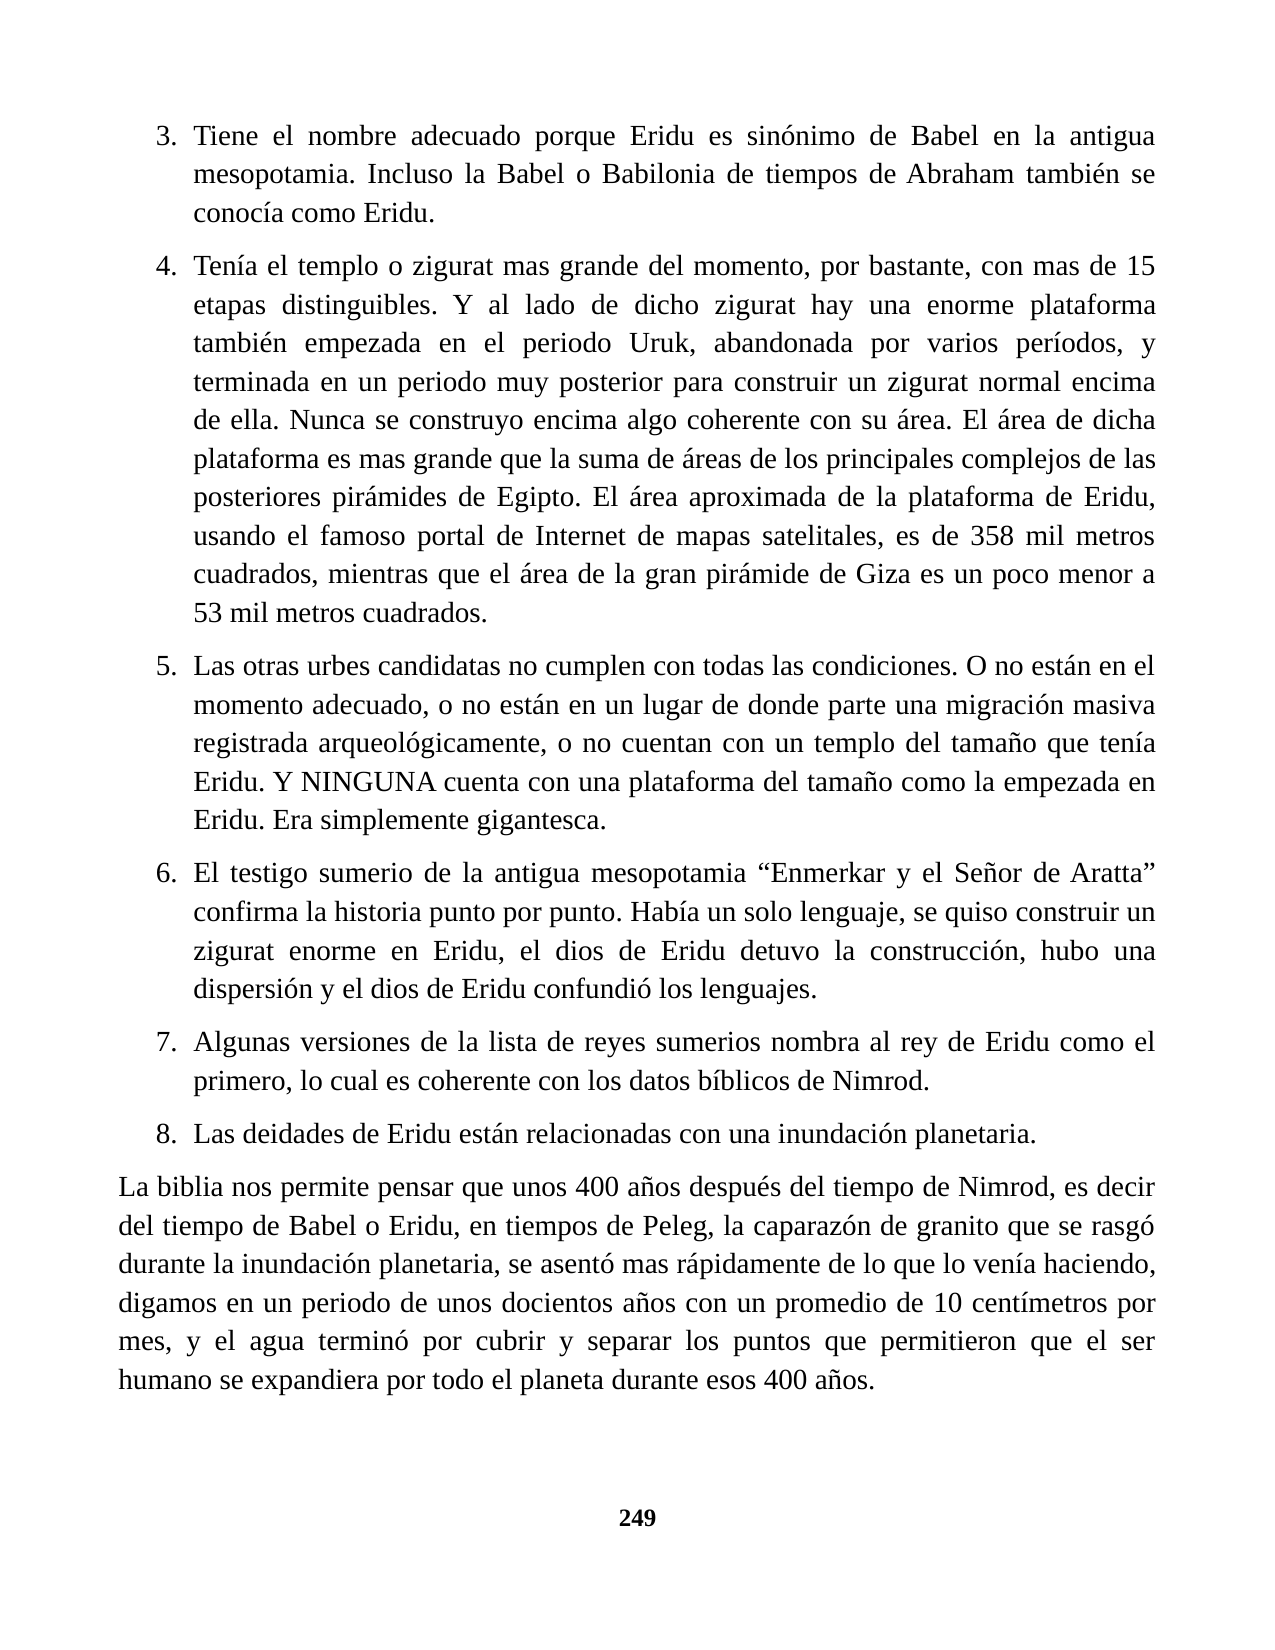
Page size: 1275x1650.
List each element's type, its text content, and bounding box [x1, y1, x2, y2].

text La biblia nos permite pensar que unos 400 años después del tiempo de Nimrod, es decir del tiempo de Babel o Eridu, en tiempos de Peleg, la caparazón de granito que se rasgó durante la inundación planetaria, se asentó mas rápidamente de lo que lo venía haciendo, digamos en un periodo de unos docientos años con un promedio de 10 centímetros por mes, y el agua terminó por cubrir y separar los puntos que permitieron que el ser humano se expandiera por todo el planeta durante esos 400 años. [118, 1169, 1157, 1395]
list El testigo sumerio de la antigua mesopotamia “Enmerkar y el Señor de Aratta” confirma la historia punto por punto. Había un solo lenguaje, se quiso construir un zigurat enorme en Eridu, el dios de Eridu detuvo la construcción, hubo una dispersión y el dios de Eridu confundió los lenguajes. [156, 856, 1157, 1005]
list Tiene el nombre adecuado porque Eridu es sinónimo de Babel en la antigua mesopotamia. Incluso la Babel o Babilonia de tiempos de Abraham también se conocía como Eridu. [156, 118, 1157, 229]
list Las otras urbes candidatas no cumplen con todas las condiciones. O no están en el momento adecuado, o no están en un lugar de donde parte una migración masiva registrada arqueológicamente, o no cuentan con un templo del tamaño que tenía Eridu. Y NINGUNA cuenta con una plataforma del tamaño como la empezada en Eridu. Era simplemente gigantesca. [156, 648, 1157, 836]
list Tenía el templo o zigurat mas grande del momento, por bastante, con mas de 15 etapas distinguibles. Y al lado de dicho zigurat hay una enorme plataforma también empezada en el periodo Uruk, abandonada por varios períodos, y terminada en un periodo muy posterior para construir un zigurat normal encima de ella. Nunca se construyo encima algo coherente con su área. El área de dicha plataforma es mas grande que la suma de áreas de los principales complejos de las posteriores pirámides de Egipto. El área aproximada de la plataforma de Eridu, usando el famoso portal de Internet de mapas satelitales, es de 358 mil metros cuadrados, mientras que el área de la gran pirámide de Giza es un poco menor a 53 mil metros cuadrados. [156, 248, 1157, 629]
list Algunas versiones de la lista de reyes sumerios nombra al rey de Eridu como el primero, lo cual es coherente con los datos bíblicos de Nimrod. [156, 1024, 1157, 1096]
list Las deidades de Eridu están relacionadas con una inundación planetaria. [156, 1116, 1157, 1149]
